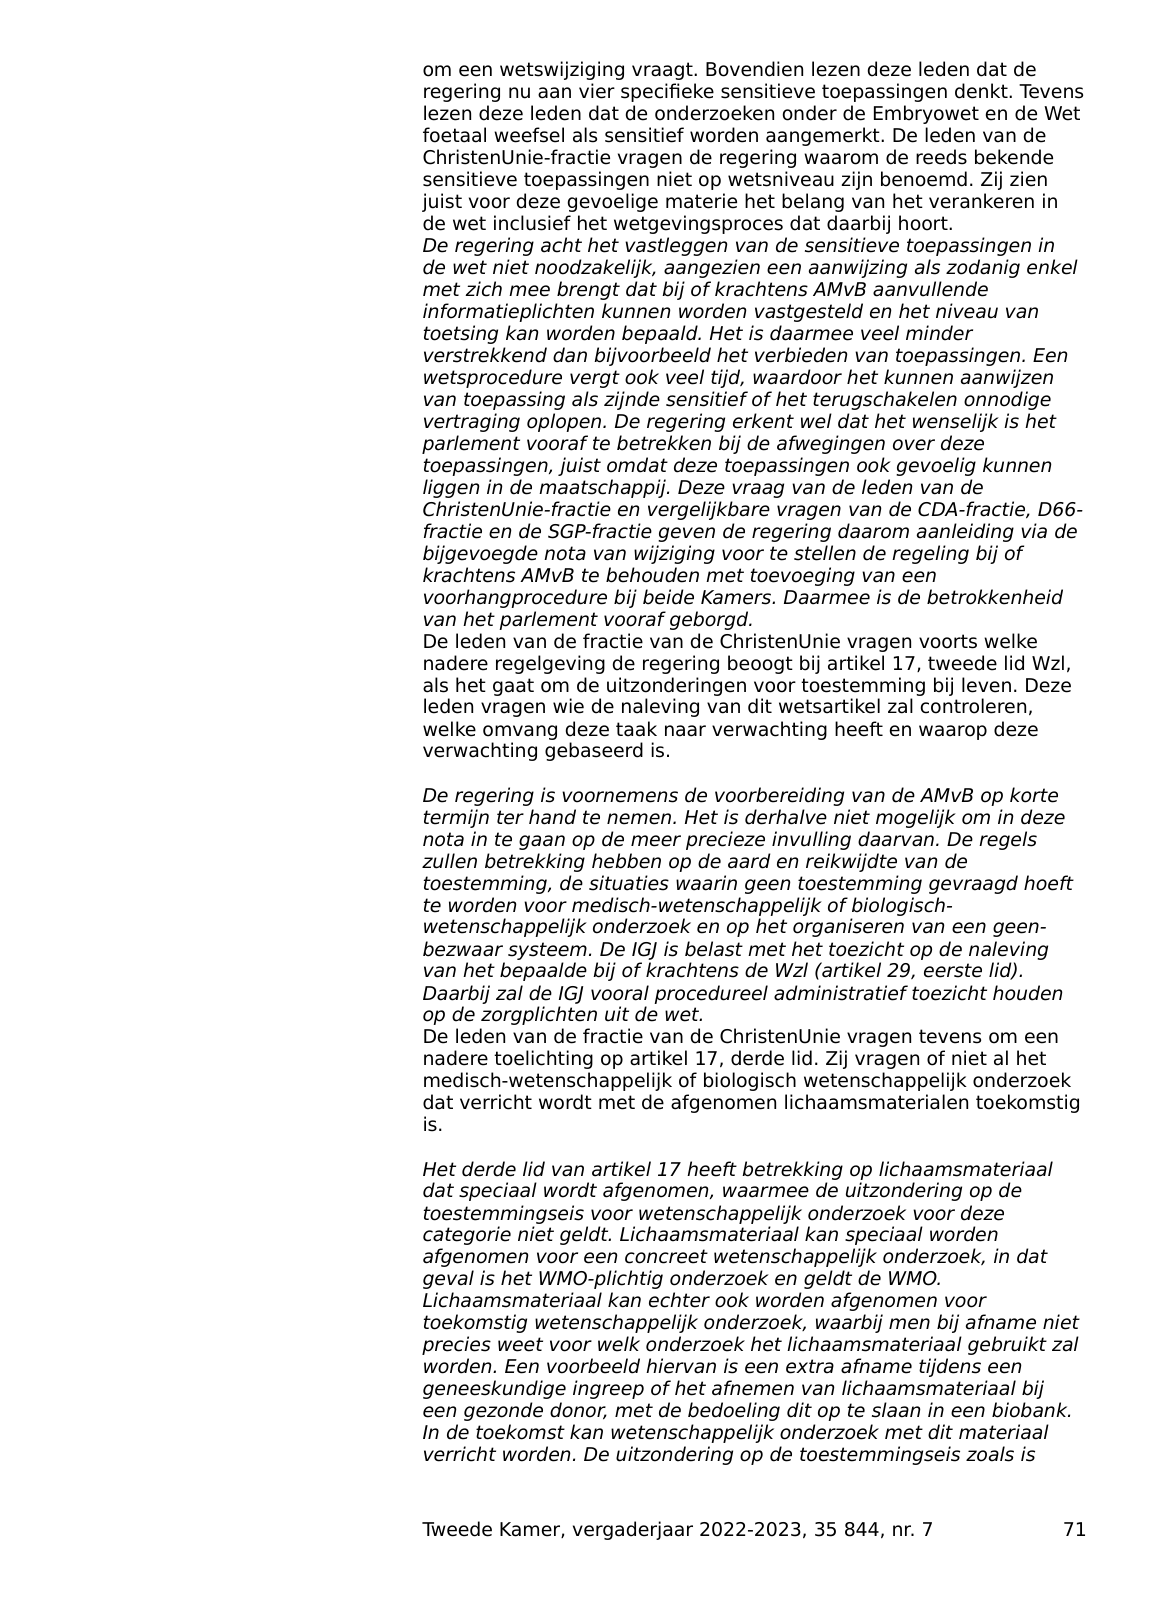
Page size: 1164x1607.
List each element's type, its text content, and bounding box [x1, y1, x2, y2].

text De leden van de fractie van de ChristenUnie vragen voorts welke nadere regelgeving de regering beoogt bij artikel 17, tweede lid Wzl, als het gaat om de uitzonderingen voor toestemming bij leven. Deze leden vragen wie de naleving van dit wetsartikel zal controleren, welke omvang deze taak naar verwachting heeft en waarop deze verwachting gebaseerd is. [422, 631, 1087, 762]
text De leden van de fractie van de ChristenUnie vragen tevens om een nadere toelichting op artikel 17, derde lid. Zij vragen of niet al het medisch-wetenschappelijk of biologisch wetenschappelijk onderzoek dat verricht wordt met de afgenomen lichaamsmaterialen toekomstig is. [422, 1026, 1087, 1136]
text Het derde lid van artikel 17 heeft betrekking op lichaamsmateriaal dat speciaal wordt afgenomen, waarmee de uitzondering op de toestemmingseis voor wetenschappelijk onderzoek voor deze categorie niet geldt. Lichaamsmateriaal kan speciaal worden afgenomen voor een concreet wetenschappelijk onderzoek, in dat geval is het WMO-plichtig onderzoek en geldt de WMO. Lichaamsmateriaal kan echter ook worden afgenomen voor toekomstig wetenschappelijk onderzoek, waarbij men bij afname niet precies weet voor welk onderzoek het lichaamsmateriaal gebruikt zal worden. Een voorbeeld hiervan is een extra afname tijdens een geneeskundige ingreep of het afnemen van lichaamsmateriaal bij een gezonde donor, met de bedoeling dit op te slaan in een biobank. In de toekomst kan wetenschappelijk onderzoek met dit materiaal verricht worden. De uitzondering op de toestemmingseis zoals is [422, 1158, 1087, 1466]
text De regering is voornemens de voorbereiding van de AMvB op korte termijn ter hand te nemen. Het is derhalve niet mogelijk om in deze nota in te gaan op de meer precieze invulling daarvan. De regels zullen betrekking hebben op de aard en reikwijdte van de toestemming, de situaties waarin geen toestemming gevraagd hoeft te worden voor medisch-wetenschappelijk of biologisch-wetenschappelijk onderzoek en op het organiseren van een geen-bezwaar systeem. De IGJ is belast met het toezicht op de naleving van het bepaalde bij of krachtens de Wzl (artikel 29, eerste lid). Daarbij zal de IGJ vooral procedureel administratief toezicht houden op de zorgplichten uit de wet. [422, 784, 1087, 1026]
text De regering acht het vastleggen van de sensitieve toepassingen in de wet niet noodzakelijk, aangezien een aanwijzing als zodanig enkel met zich mee brengt dat bij of krachtens AMvB aanvullende informatieplichten kunnen worden vastgesteld en het niveau van toetsing kan worden bepaald. Het is daarmee veel minder verstrekkend dan bijvoorbeeld het verbieden van toepassingen. Een wetsprocedure vergt ook veel tijd, waardoor het kunnen aanwijzen van toepassing als zijnde sensitief of het terugschakelen onnodige vertraging oplopen. De regering erkent wel dat het wenselijk is het parlement vooraf te betrekken bij de afwegingen over deze toepassingen, juist omdat deze toepassingen ook gevoelig kunnen liggen in de maatschappij. Deze vraag van de leden van de ChristenUnie-fractie en vergelijkbare vragen van de CDA-fractie, D66-fractie en de SGP-fractie geven de regering daarom aanleiding via de bijgevoegde nota van wijziging voor te stellen de regeling bij of krachtens AMvB te behouden met toevoeging van een voorhangprocedure bij beide Kamers. Daarmee is de betrokkenheid van het parlement vooraf geborgd. [422, 235, 1087, 631]
text om een wetswijziging vraagt. Bovendien lezen deze leden dat de regering nu aan vier specifieke sensitieve toepassingen denkt. Tevens lezen deze leden dat de onderzoeken onder de Embryowet en de Wet foetaal weefsel als sensitief worden aangemerkt. De leden van de ChristenUnie-fractie vragen de regering waarom de reeds bekende sensitieve toepassingen niet op wetsniveau zijn benoemd. Zij zien juist voor deze gevoelige materie het belang van het verankeren in de wet inclusief het wetgevingsproces dat daarbij hoort. [422, 59, 1087, 235]
